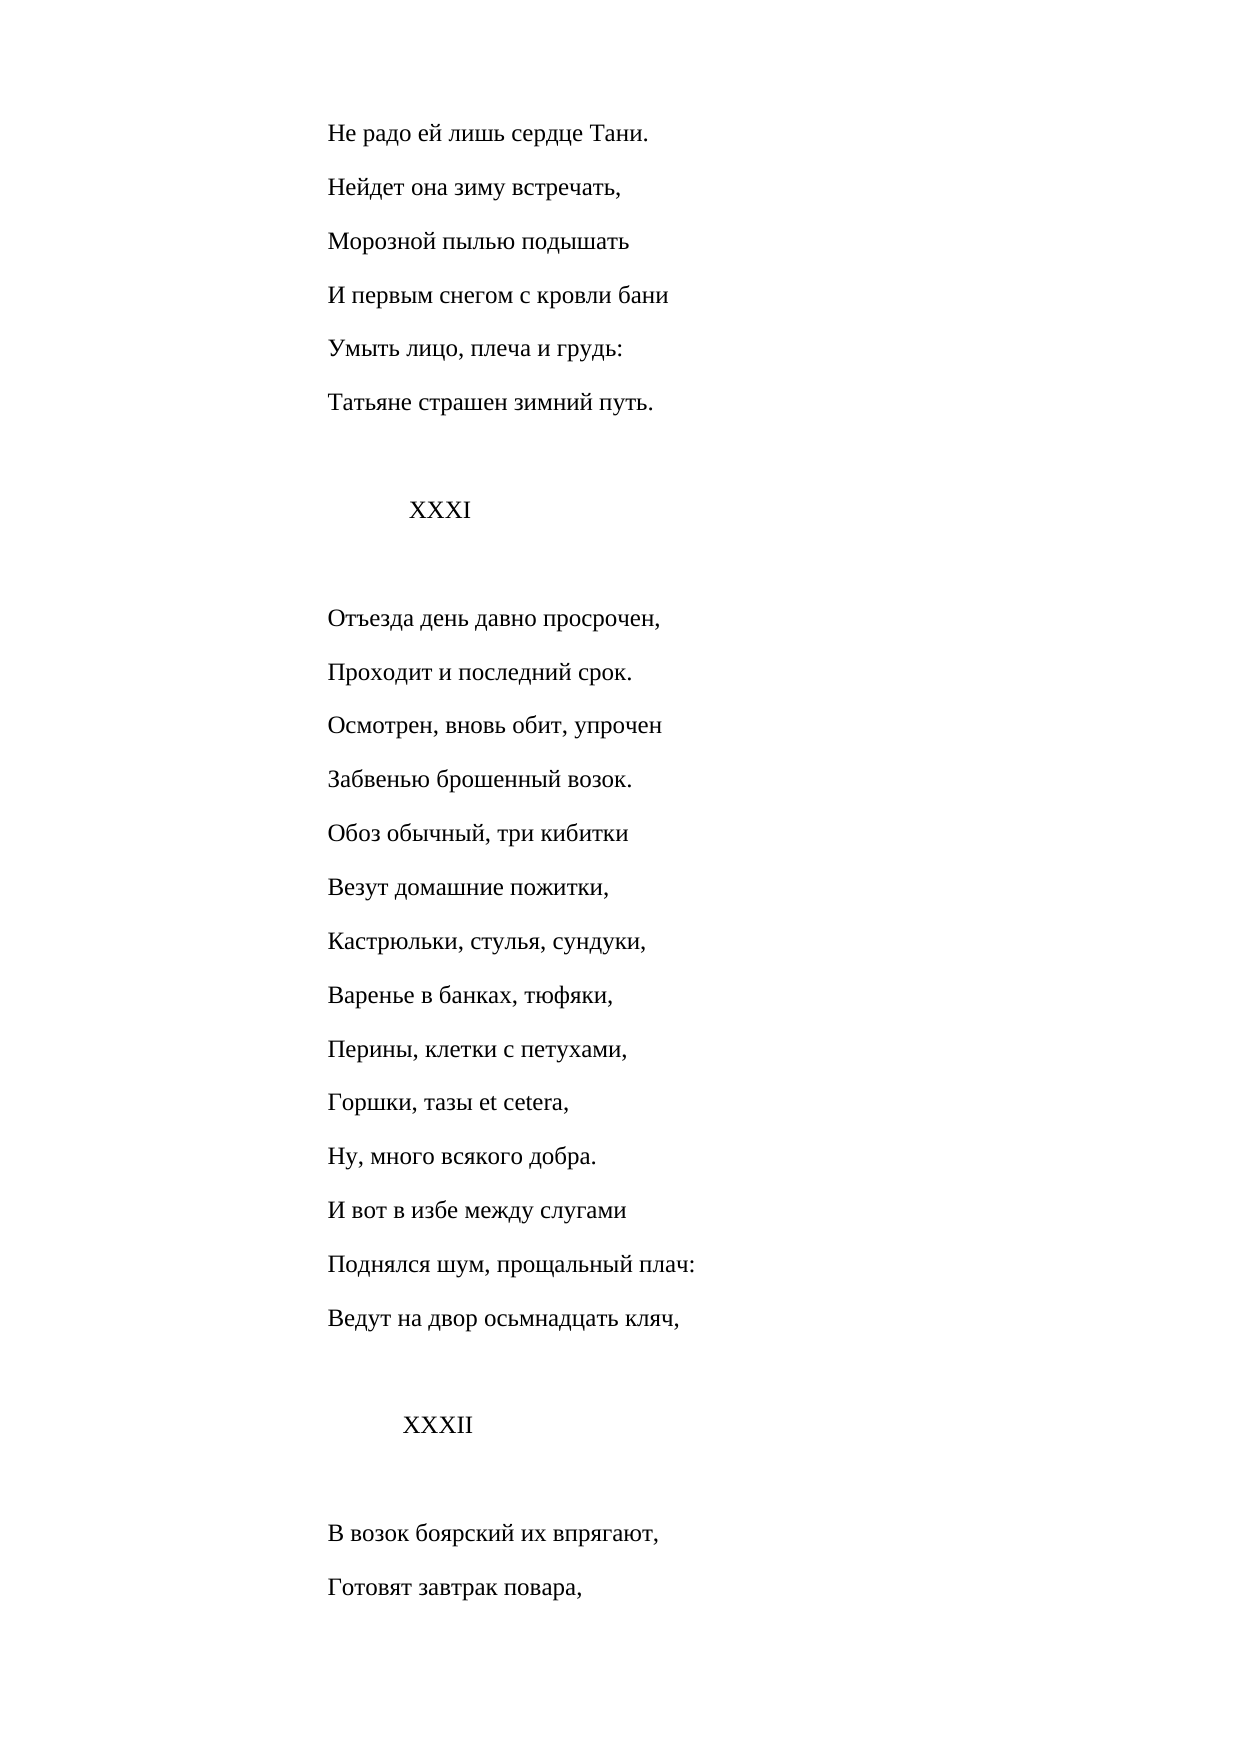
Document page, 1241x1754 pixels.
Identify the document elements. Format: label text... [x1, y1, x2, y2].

text Ведут на двор осьмнадцать кляч, [177, 1303, 1152, 1332]
text В возок боярский их впрягают, [177, 1518, 1152, 1547]
text Поднялся шум, прощальный плач: [177, 1249, 1152, 1278]
text Перины, клетки с петухами, [177, 1034, 1152, 1062]
text Отъезда день давно просрочен, [177, 603, 1152, 632]
text Кастрюльки, стулья, сундуки, [177, 926, 1152, 955]
text Татьяне страшен зимний путь. [177, 387, 1152, 416]
text Ну, много всякого добра. [177, 1141, 1152, 1170]
text Морозной пылью подышать [177, 226, 1152, 254]
text Умыть лицо, плеча и грудь: [177, 333, 1152, 362]
text Забвенью брошенный возок. [177, 764, 1152, 793]
text И вот в избе между слугами [177, 1195, 1152, 1224]
text Горшки, тазы et cetera, [177, 1087, 1152, 1116]
text XXXII [177, 1411, 1152, 1439]
text Готовят завтрак повара, [177, 1572, 1152, 1601]
text Варенье в банках, тюфяки, [177, 980, 1152, 1008]
text Осмотрен, вновь обит, упрочен [177, 711, 1152, 739]
text И первым снегом с кровли бани [177, 280, 1152, 308]
text Везут домашние пожитки, [177, 872, 1152, 901]
text XXXI [177, 495, 1152, 524]
text Нейдет она зиму встречать, [177, 172, 1152, 201]
text Обоз обычный, три кибитки [177, 818, 1152, 847]
text Проходит и последний срок. [177, 657, 1152, 685]
text Не радо ей лишь сердце Тани. [177, 118, 1152, 147]
